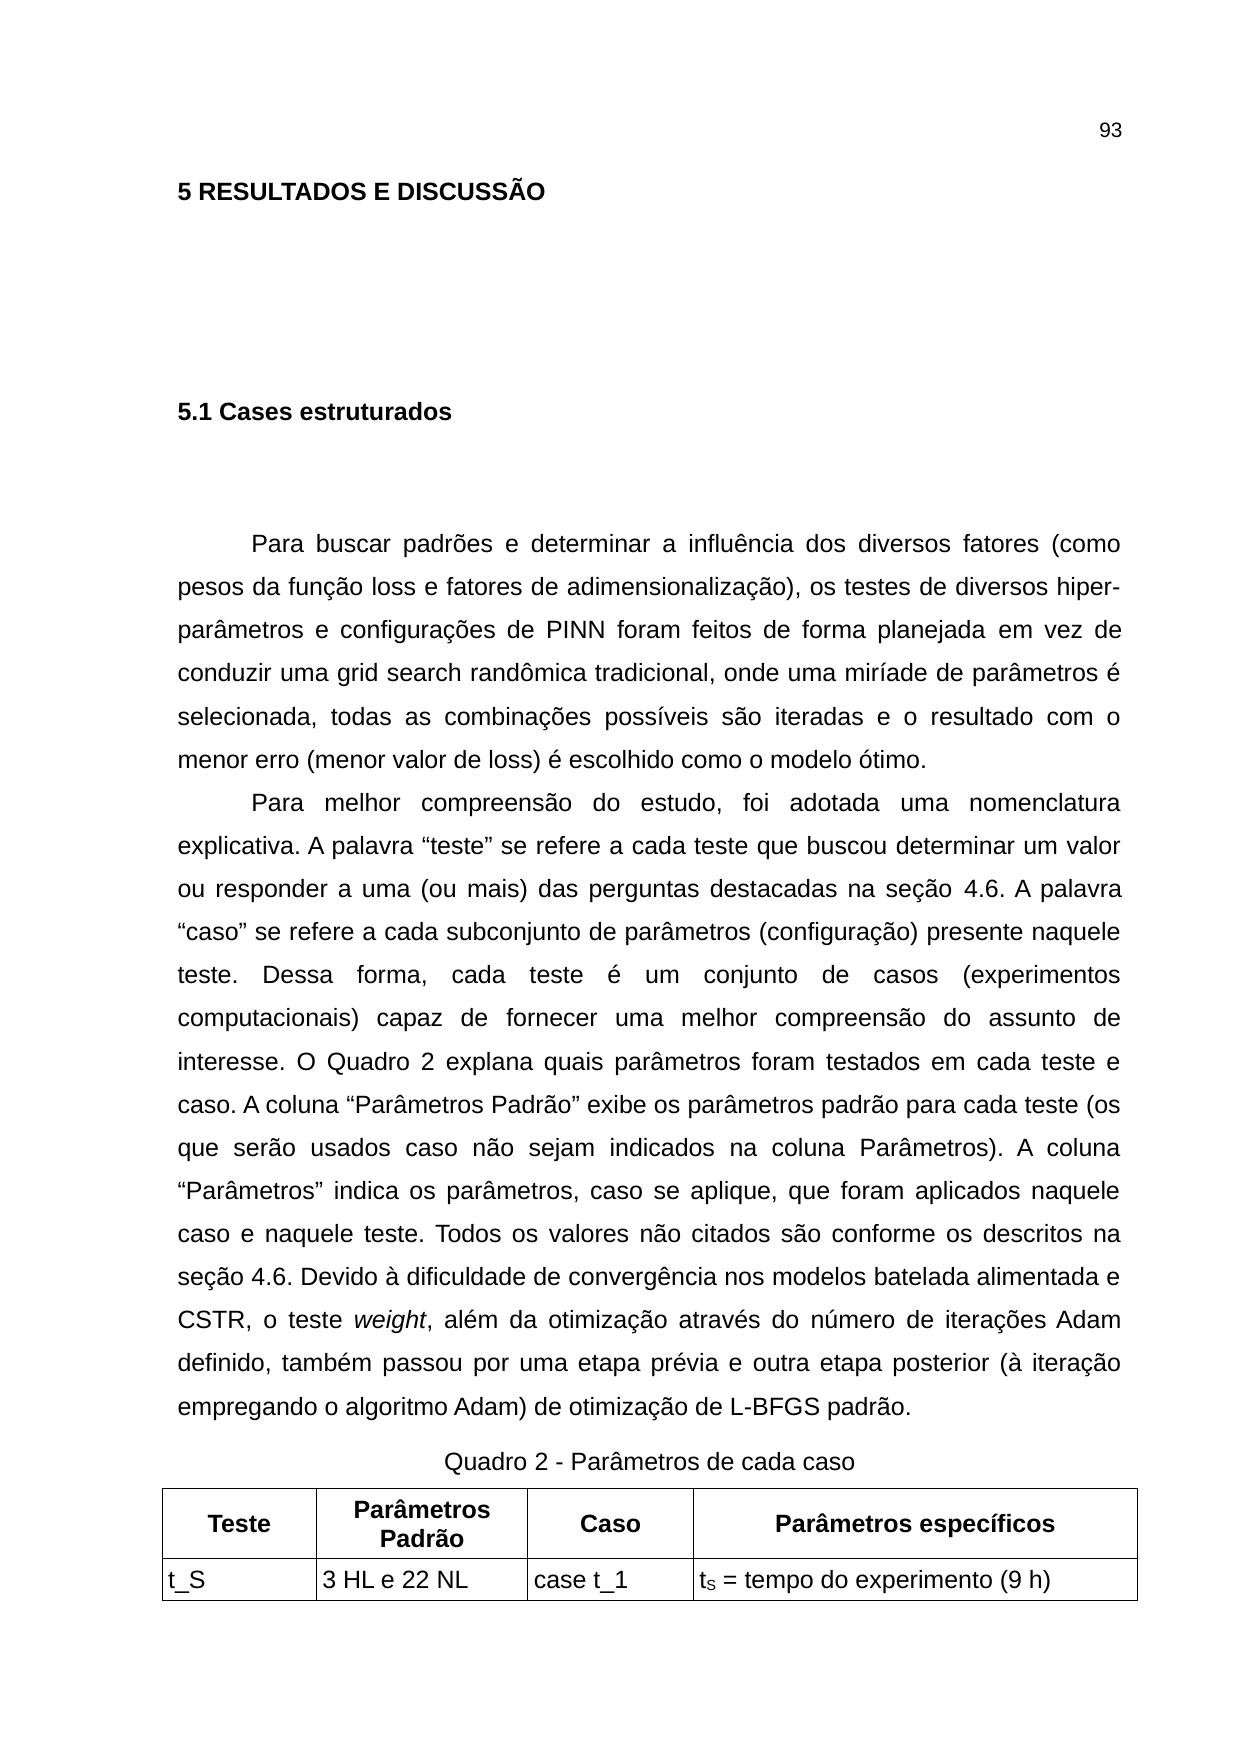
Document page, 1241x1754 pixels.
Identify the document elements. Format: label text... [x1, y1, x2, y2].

text Quadro 2 - Parâmetros de cada caso [177, 1447, 1122, 1476]
table_cell 3 HL e 22 NL [317, 1559, 527, 1599]
subtitle Resultados e Discussão [177, 177, 1122, 206]
subtitle Cases estruturados [177, 397, 1122, 426]
table_cell case t_1 [528, 1559, 693, 1599]
text Para buscar padrões e determinar a influência dos diversos fatores (como pesos da função loss e fatores de adimensionalização), os testes de diversos hiper-parâmetros e configurações de PINN foram feitos de forma planejada em vez de conduzir uma grid search randômica tradicional, onde uma miríade de parâmetros é selecionada, todas as combinações possíveis são iteradas e o resultado com o menor erro (menor valor de loss) é escolhido como o modelo ótimo. [177, 529, 1122, 773]
table_header Parâmetros específicos [694, 1489, 1137, 1558]
table_header Parâmetros Padrão [317, 1489, 527, 1558]
text Para melhor compreensão do estudo, foi adotada uma nomenclatura explicativa. A palavra “teste” se refere a cada teste que buscou determinar um valor ou responder a uma (ou mais) das perguntas destacadas na seção 4.6. A palavra “caso” se refere a cada subconjunto de parâmetros (configuração) presente naquele teste. Dessa forma, cada teste é um conjunto de casos (experimentos computacionais) capaz de fornecer uma melhor compreensão do assunto de interesse. O Quadro 2 explana quais parâmetros foram testados em cada teste e caso. A coluna “Parâmetros Padrão” exibe os parâmetros padrão para cada teste (os que serão usados caso não sejam indicados na coluna Parâmetros). A coluna “Parâmetros” indica os parâmetros, caso se aplique, que foram aplicados naquele caso e naquele teste. Todos os valores não citados são conforme os descritos na seção 4.6. Devido à dificuldade de convergência nos modelos batelada alimentada e CSTR, o teste weight, além da otimização através do número de iterações Adam definido, também passou por uma etapa prévia e outra etapa posterior (à iteração empregando o algoritmo Adam) de otimização de L-BFGS padrão. [177, 788, 1122, 1420]
table_header Teste [163, 1489, 316, 1558]
table_header Caso [528, 1489, 693, 1558]
table_cell tS = tempo do experimento (9 h) [694, 1559, 1137, 1599]
table_cell t_S [163, 1559, 316, 1599]
